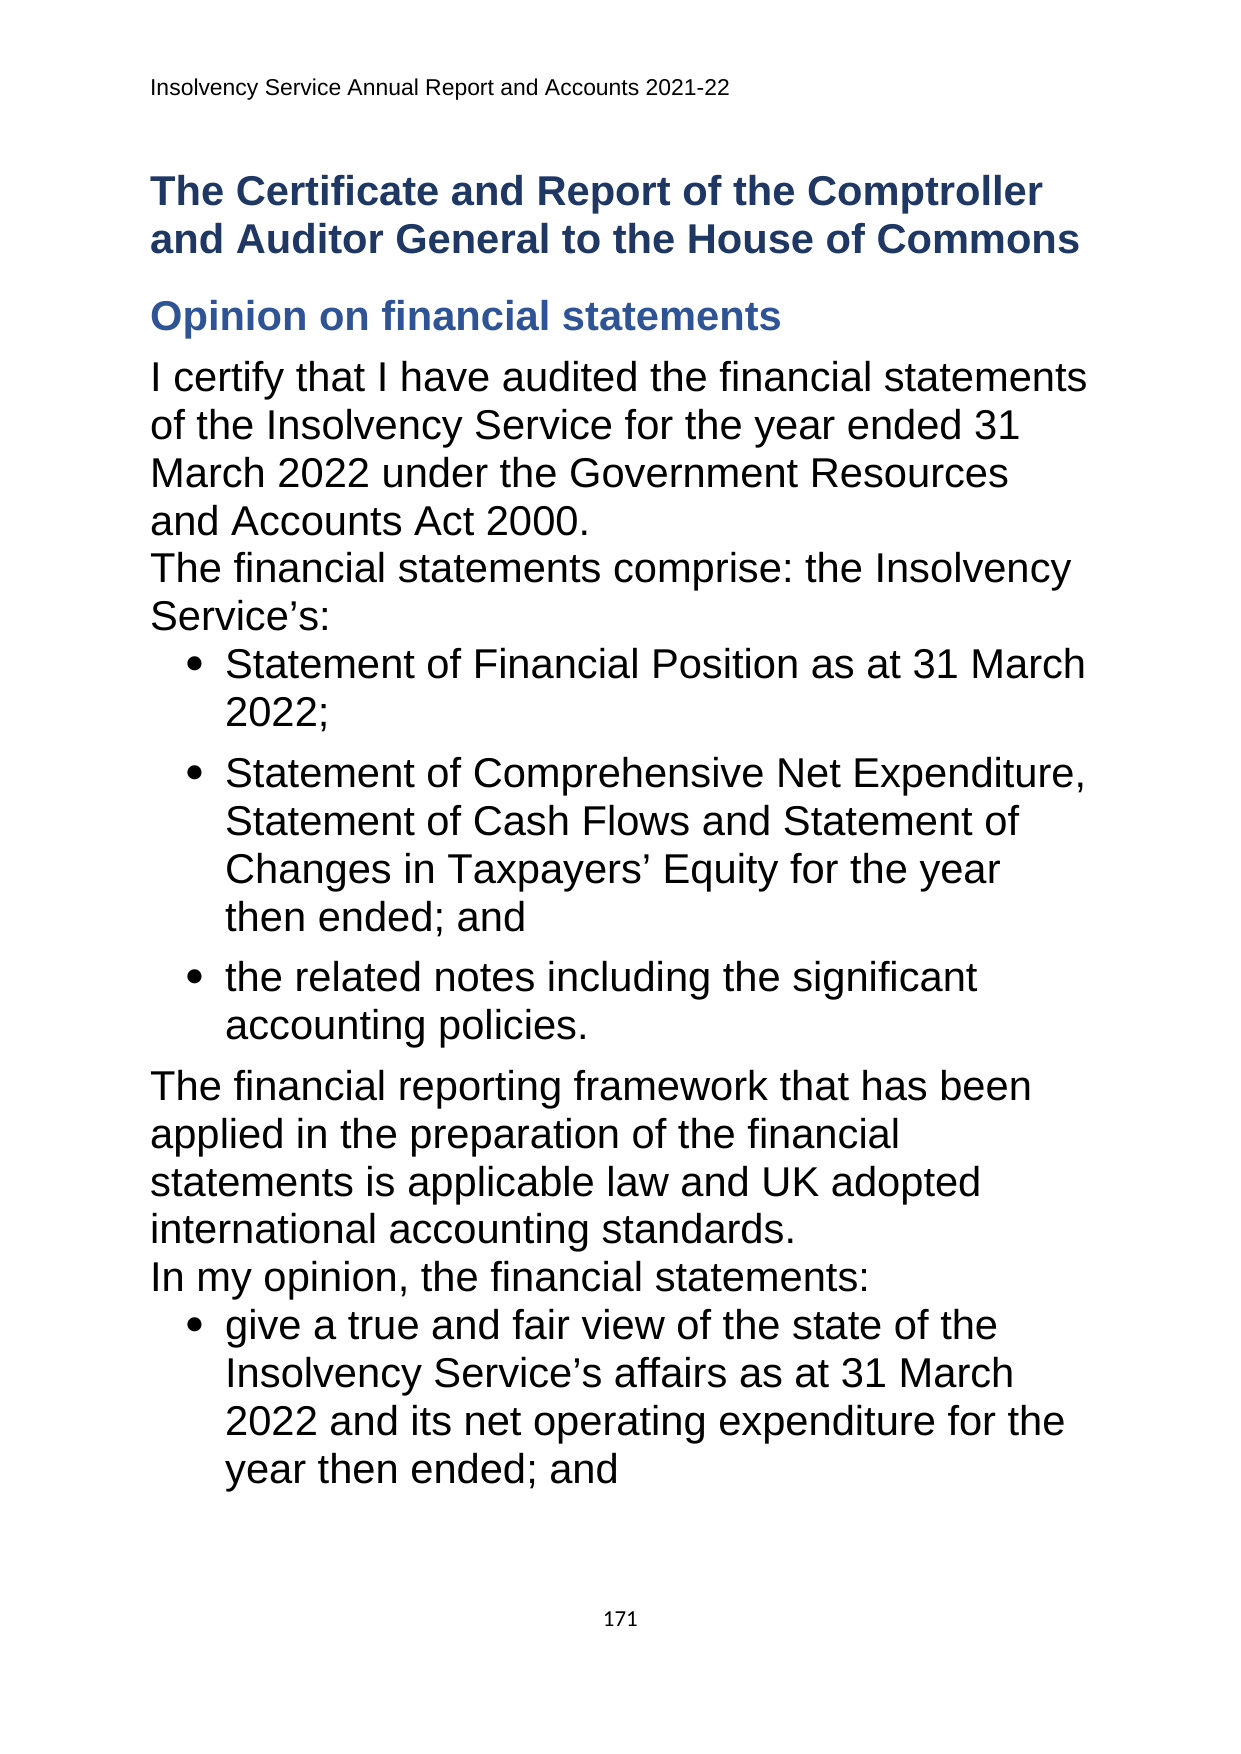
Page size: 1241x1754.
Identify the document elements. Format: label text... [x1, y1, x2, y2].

text In my opinion, the financial statements: [150, 1253, 1090, 1301]
text The financial reporting framework that has been applied in the preparation of the financial statements is applicable law and UK adopted international accounting standards. [150, 1061, 1090, 1253]
list the related notes including the significant accounting policies. [187, 952, 1090, 1048]
list Statement of Financial Position as at 31 March 2022; [187, 639, 1090, 736]
list give a true and fair view of the state of the Insolvency Service’s affairs as at 31 March 2022 and its net operating expenditure for the year then ended; and [187, 1301, 1090, 1492]
subtitle Opinion on financial statements [150, 292, 1090, 339]
text The financial statements comprise: the Insolvency Service’s: [150, 544, 1090, 639]
list Statement of Comprehensive Net Expenditure, Statement of Cash Flows and Statement of Changes in Taxpayers’ Equity for the year then ended; and [187, 748, 1090, 940]
subtitle The Certificate and Report of the Comptroller and Auditor General to the House of Commons [150, 167, 1090, 262]
text I certify that I have audited the financial statements of the Insolvency Service for the year ended 31 March 2022 under the Government Resources and Accounts Act 2000. [150, 352, 1090, 544]
